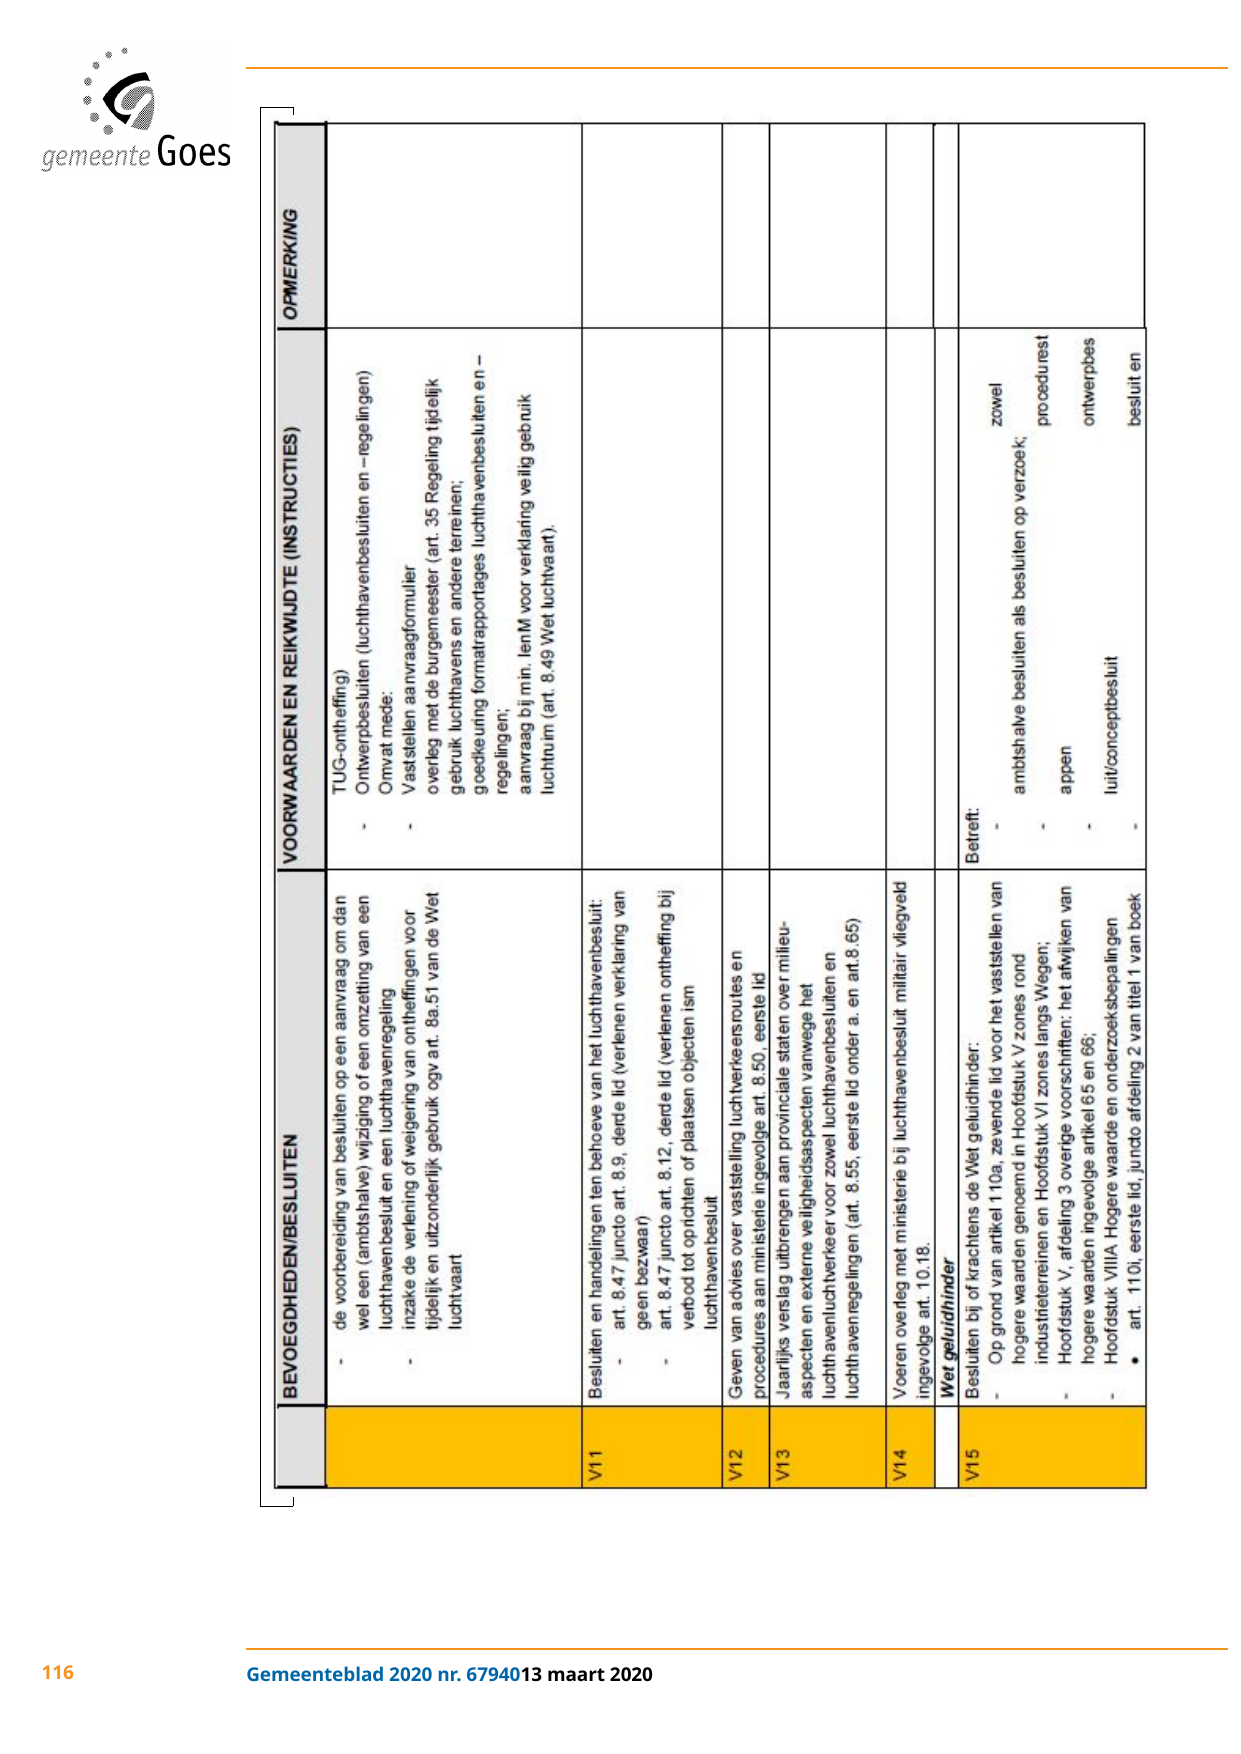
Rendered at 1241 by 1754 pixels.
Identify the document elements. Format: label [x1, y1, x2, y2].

picture [41, 47, 231, 172]
picture [268, 115, 1155, 1497]
